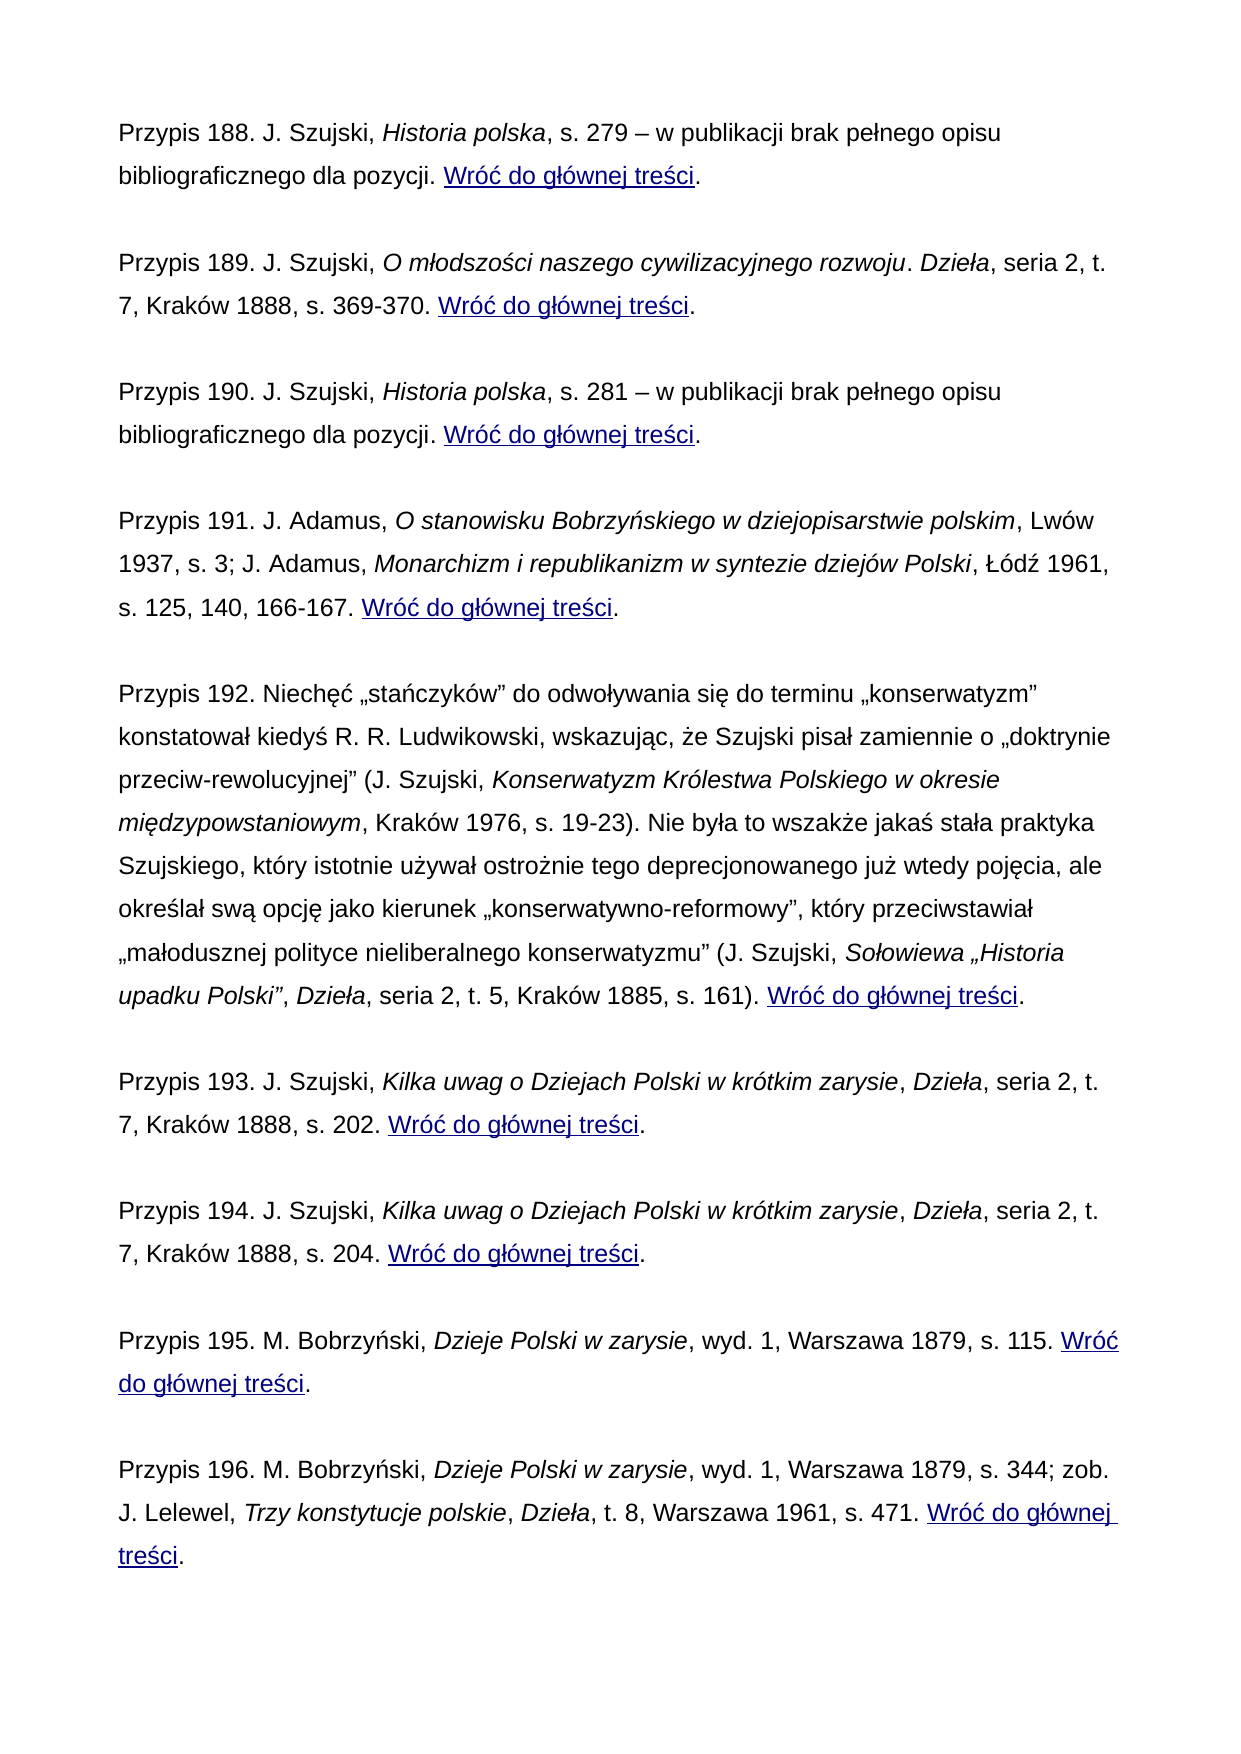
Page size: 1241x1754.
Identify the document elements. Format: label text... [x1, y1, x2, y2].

text Przypis 194. J. Szujski, Kilka uwag o Dziejach Polski w krótkim zarysie, Dzieła, seria 2, t. 7, Kraków 1888, s. 204. Wróć do głównej treści. [118, 1196, 1122, 1268]
text Przypis 188. J. Szujski, Historia polska, s. 279 – w publikacji brak pełnego opisu bibliograficznego dla pozycji. Wróć do głównej treści. [118, 118, 1122, 190]
text Przypis 195. M. Bobrzyński, Dzieje Polski w zarysie, wyd. 1, Warszawa 1879, s. 115. Wróć do głównej treści. [118, 1326, 1122, 1397]
text Przypis 192. Niechęć „stańczyków” do odwoływania się do terminu „konserwatyzm” konstatował kiedyś R. R. Ludwikowski, wskazując, że Szujski pisał zamiennie o „doktrynie przeciw-rewolucyjnej” (J. Szujski, Konserwatyzm Królestwa Polskiego w okresie międzypowstaniowym, Kraków 1976, s. 19-23). Nie była to wszakże jakaś stała praktyka Szujskiego, który istotnie używał ostrożnie tego deprecjonowanego już wtedy pojęcia, ale określał swą opcję jako kierunek „konserwatywno-reformowy”, który przeciwstawiał „małodusznej polityce nieliberalnego konserwatyzmu” (J. Szujski, Sołowiewa „Historia upadku Polski”, Dzieła, seria 2, t. 5, Kraków 1885, s. 161). Wróć do głównej treści. [118, 679, 1122, 1009]
text Przypis 193. J. Szujski, Kilka uwag o Dziejach Polski w krótkim zarysie, Dzieła, seria 2, t. 7, Kraków 1888, s. 202. Wróć do głównej treści. [118, 1067, 1122, 1139]
text Przypis 196. M. Bobrzyński, Dzieje Polski w zarysie, wyd. 1, Warszawa 1879, s. 344; zob. J. Lelewel, Trzy konstytucje polskie, Dzieła, t. 8, Warszawa 1961, s. 471. Wróć do głównej treści. [118, 1455, 1122, 1570]
text Przypis 189. J. Szujski, O młodszości naszego cywilizacyjnego rozwoju. Dzieła, seria 2, t. 7, Kraków 1888, s. 369-370. Wróć do głównej treści. [118, 247, 1122, 319]
text Przypis 191. J. Adamus, O stanowisku Bobrzyńskiego w dziejopisarstwie polskim, Lwów 1937, s. 3; J. Adamus, Monarchizm i republikanizm w syntezie dziejów Polski, Łódź 1961, s. 125, 140, 166-167. Wróć do głównej treści. [118, 506, 1122, 621]
text Przypis 190. J. Szujski, Historia polska, s. 281 – w publikacji brak pełnego opisu bibliograficznego dla pozycji. Wróć do głównej treści. [118, 377, 1122, 449]
